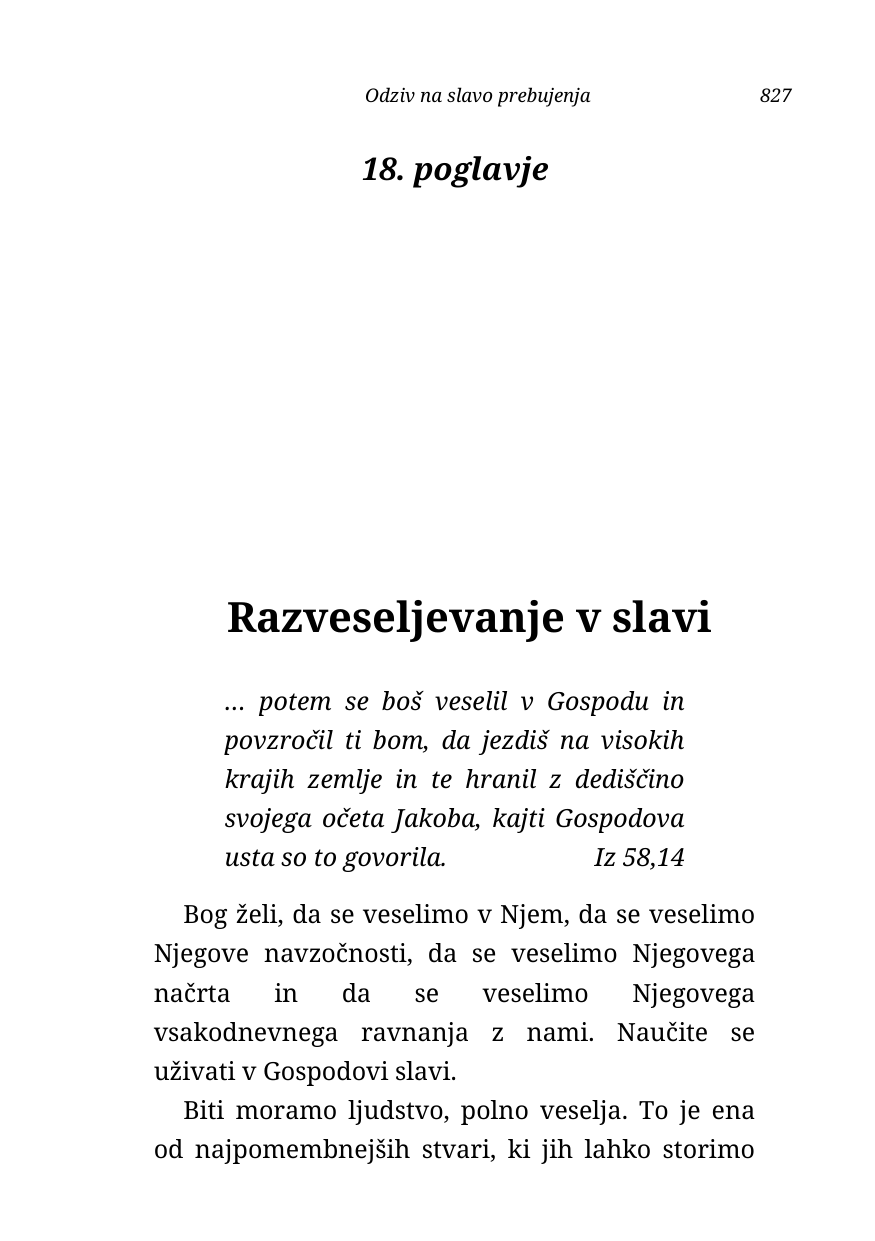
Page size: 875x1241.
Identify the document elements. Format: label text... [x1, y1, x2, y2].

text Biti moramo ljudstvo, polno veselja. To je ena od najpomembnejših stvari, ki jih lahko storimo [153, 1093, 756, 1166]
subtitle 18. poglavje [153, 147, 756, 189]
text … potem se boš veselil v Gospodu in povzročil ti bom, da jezdiš na visokih krajih zemlje in te hranil z dediščino svojega očeta Jakoba, kajti Gospodova usta so to govorila. Iz 58,14 [224, 683, 685, 874]
text Bog želi, da se veselimo v Njem, da se veselimo Njegove navzočnosti, da se veselimo Njegovega načrta in da se veselimo Njegovega vsakodnevnega ravnanja z nami. Naučite se uživati v Gospodovi slavi. [153, 897, 756, 1088]
subtitle Razveseljevanje v slavi [153, 588, 756, 645]
